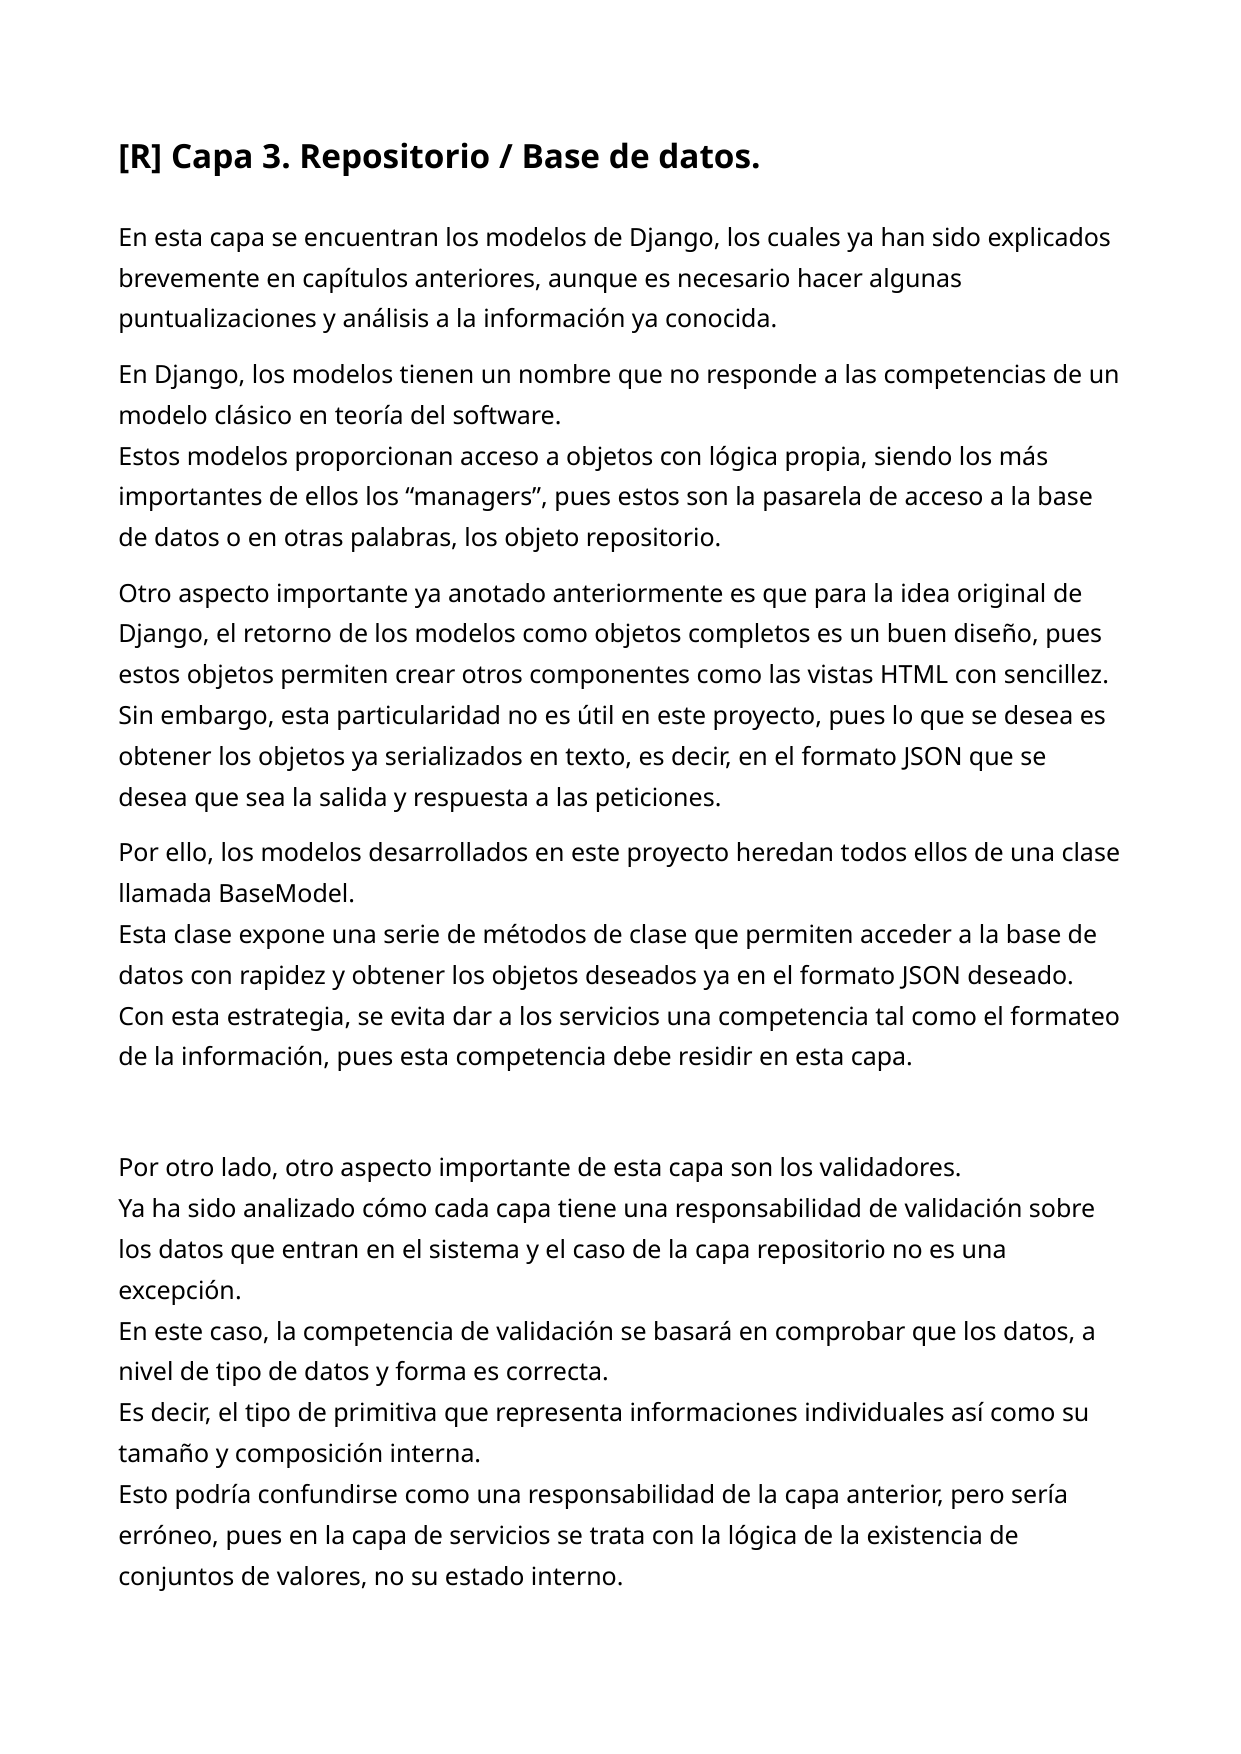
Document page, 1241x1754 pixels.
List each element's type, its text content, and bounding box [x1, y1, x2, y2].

text Otro aspecto importante ya anotado anteriormente es que para la idea original de Django, el retorno de los modelos como objetos completos es un buen diseño, pues estos objetos permiten crear otros componentes como las vistas HTML con sencillez. Sin embargo, esta particularidad no es útil en este proyecto, pues lo que se desea es obtener los objetos ya serializados en texto, es decir, en el formato JSON que se desea que sea la salida y respuesta a las peticiones. [118, 575, 1122, 813]
text En esta capa se encuentran los modelos de Django, los cuales ya han sido explicados brevemente en capítulos anteriores, aunque es necesario hacer algunas puntualizaciones y análisis a la información ya conocida. [118, 219, 1122, 335]
text Por otro lado, otro aspecto importante de esta capa son los validadores. Ya ha sido analizado cómo cada capa tiene una responsabilidad de validación sobre los datos que entran en el sistema y el caso de la capa repositorio no es una excepción. En este caso, la competencia de validación se basará en comprobar que los datos, a nivel de tipo de datos y forma es correcta. Es decir, el tipo de primitiva que representa informaciones individuales así como su tamaño y composición interna. Esto podría confundirse como una responsabilidad de la capa anterior, pero sería erróneo, pues en la capa de servicios se trata con la lógica de la existencia de conjuntos de valores, no su estado interno. [118, 1150, 1122, 1592]
text Por ello, los modelos desarrollados en este proyecto heredan todos ellos de una clase llamada BaseModel. Esta clase expone una serie de métodos de clase que permiten acceder a la base de datos con rapidez y obtener los objetos deseados ya en el formato JSON deseado. Con esta estrategia, se evita dar a los servicios una competencia tal como el formateo de la información, pues esta competencia debe residir en esta capa. [118, 835, 1122, 1073]
subtitle [R] Capa 3. Repositorio / Base de datos. [118, 133, 1122, 178]
text En Django, los modelos tienen un nombre que no responde a las competencias de un modelo clásico en teoría del software. Estos modelos proporcionan acceso a objetos con lógica propia, siendo los más importantes de ellos los “managers”, pues estos son la pasarela de acceso a la base de datos o en otras palabras, los objeto repositorio. [118, 356, 1122, 554]
